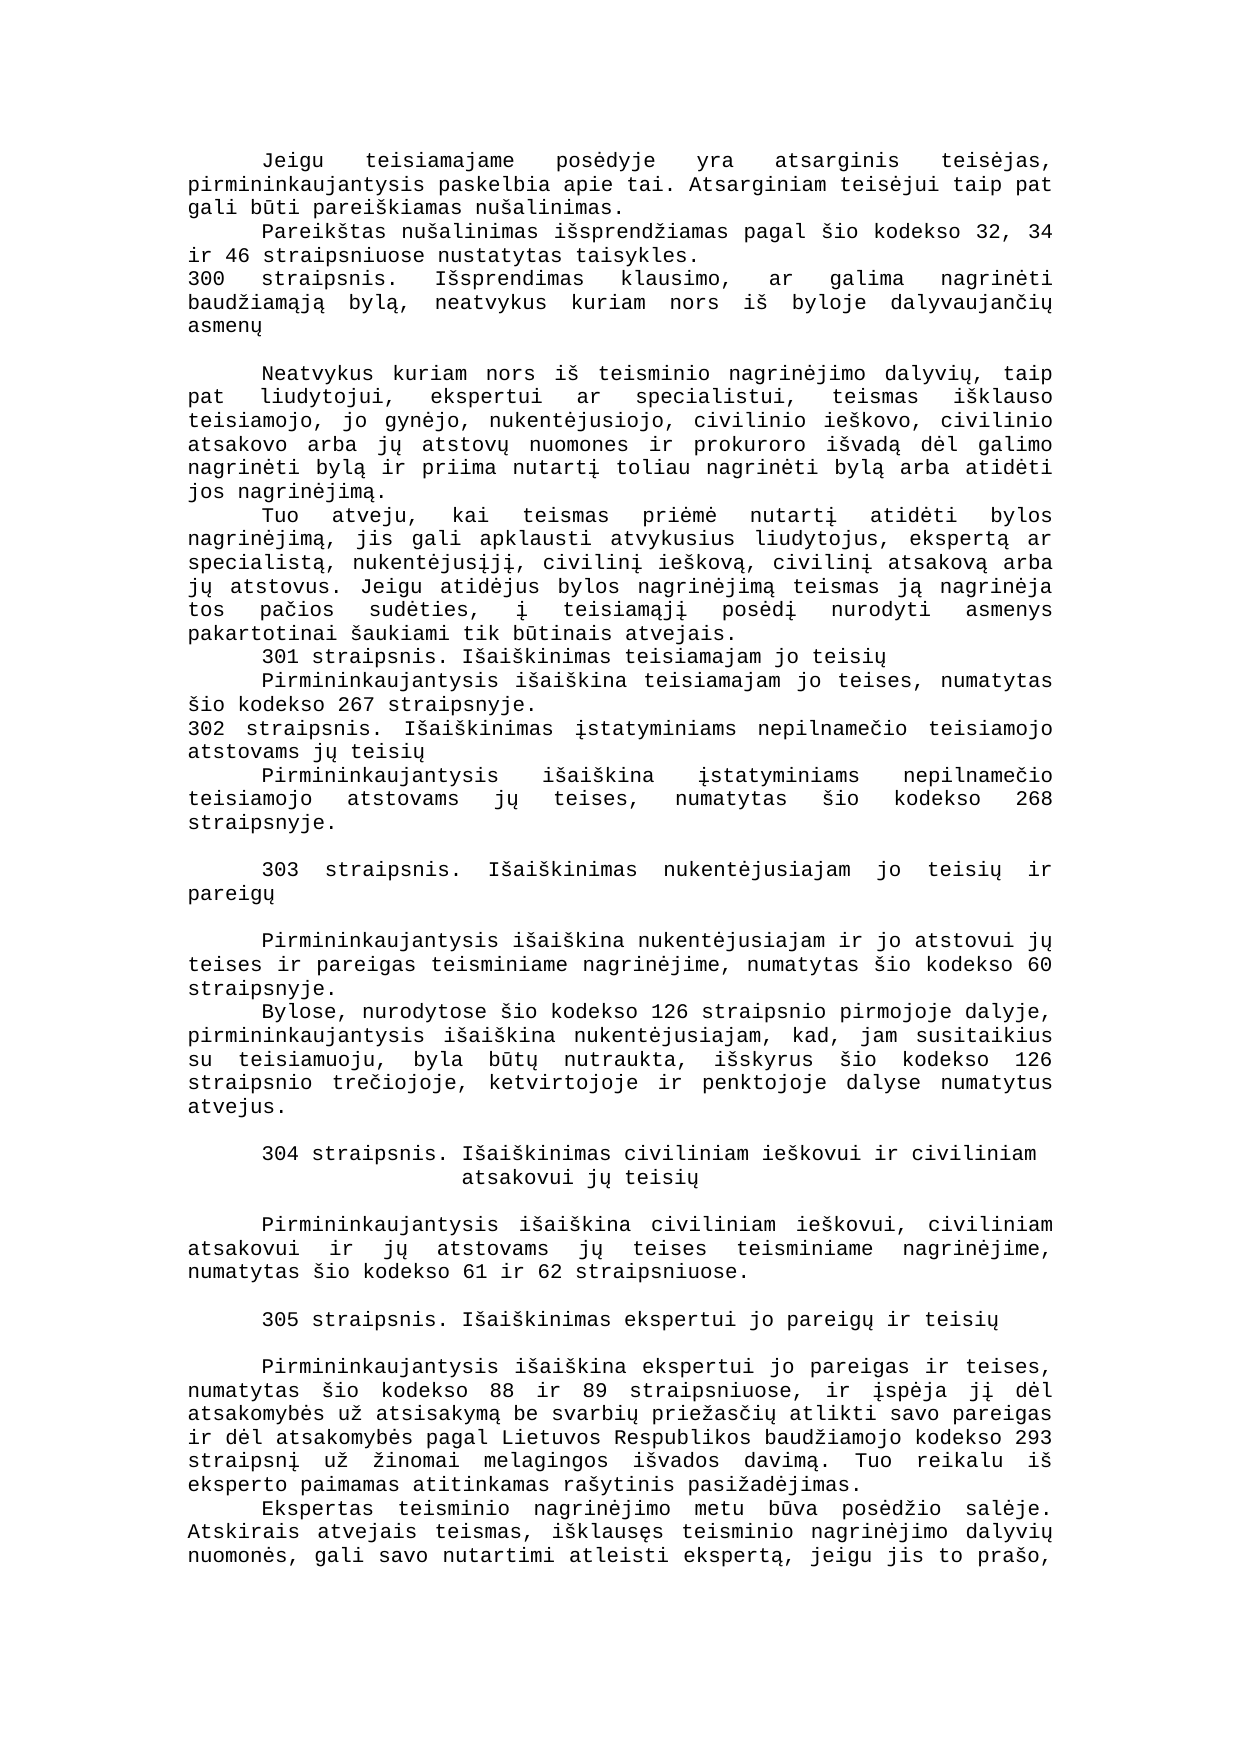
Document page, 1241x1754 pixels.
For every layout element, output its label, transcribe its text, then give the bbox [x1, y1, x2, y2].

text 304 straipsnis. Išaiškinimas civiliniam ieškovui ir civiliniam [187, 1143, 1053, 1167]
text Pirmininkaujantysis išaiškina teisiamajam jo teises, numatytas šio kodekso 267 straipsnyje. [187, 670, 1053, 717]
text 303 straipsnis. Išaiškinimas nukentėjusiajam jo teisių ir pareigų [187, 859, 1053, 907]
text Bylose, nurodytose šio kodekso 126 straipsnio pirmojoje dalyje, pirmininkaujantysis išaiškina nukentėjusiajam, kad, jam susitaikius su teisiamuoju, byla būtų nutraukta, išskyrus šio kodekso 126 straipsnio trečiojoje, ketvirtojoje ir penktojoje dalyse numatytus atvejus. [187, 1001, 1053, 1119]
text Tuo atveju, kai teismas priėmė nutartį atidėti bylos nagrinėjimą, jis gali apklausti atvykusius liudytojus, ekspertą ar specialistą, nukentėjusįjį, civilinį ieškovą, civilinį atsakovą arba jų atstovus. Jeigu atidėjus bylos nagrinėjimą teismas ją nagrinėja tos pačios sudėties, į teisiamąjį posėdį nurodyti asmenys pakartotinai šaukiami tik būtinais atvejais. [187, 505, 1053, 647]
text Jeigu teisiamajame posėdyje yra atsarginis teisėjas, pirmininkaujantysis paskelbia apie tai. Atsarginiam teisėjui taip pat gali būti pareiškiamas nušalinimas. [187, 150, 1053, 221]
text Pirmininkaujantysis išaiškina civiliniam ieškovui, civiliniam atsakovui ir jų atstovams jų teises teisminiame nagrinėjime, numatytas šio kodekso 61 ir 62 straipsniuose. [187, 1214, 1053, 1285]
text Ekspertas teisminio nagrinėjimo metu būva posėdžio salėje. Atskirais atvejais teismas, išklausęs teisminio nagrinėjimo dalyvių nuomonės, gali savo nutartimi atleisti ekspertą, jeigu jis to prašo, [187, 1498, 1053, 1569]
text 301 straipsnis. Išaiškinimas teisiamajam jo teisių [187, 647, 1053, 670]
text Pirmininkaujantysis išaiškina nukentėjusiajam ir jo atstovui jų teises ir pareigas teisminiame nagrinėjime, numatytas šio kodekso 60 straipsnyje. [187, 930, 1053, 1001]
text 302 straipsnis. Išaiškinimas įstatyminiams nepilnamečio teisiamojo atstovams jų teisių [54, 717, 1053, 765]
text Pirmininkaujantysis išaiškina ekspertui jo pareigas ir teises, numatytas šio kodekso 88 ir 89 straipsniuose, ir įspėja jį dėl atsakomybės už atsisakymą be svarbių priežasčių atlikti savo pareigas ir dėl atsakomybės pagal Lietuvos Respublikos baudžiamojo kodekso 293 straipsnį už žinomai melagingos išvados davimą. Tuo reikalu iš eksperto paimamas atitinkamas rašytinis pasižadėjimas. [187, 1356, 1053, 1498]
text atsakovui jų teisių [187, 1167, 1053, 1190]
text Pareikštas nušalinimas išsprendžiamas pagal šio kodekso 32, 34 ir 46 straipsniuose nustatytas taisykles. [187, 221, 1053, 268]
text Neatvykus kuriam nors iš teisminio nagrinėjimo dalyvių, taip pat liudytojui, ekspertui ar specialistui, teismas išklauso teisiamojo, jo gynėjo, nukentėjusiojo, civilinio ieškovo, civilinio atsakovo arba jų atstovų nuomones ir prokuroro išvadą dėl galimo nagrinėti bylą ir priima nutartį toliau nagrinėti bylą arba atidėti jos nagrinėjimą. [187, 363, 1053, 505]
text Pirmininkaujantysis išaiškina įstatyminiams nepilnamečio teisiamojo atstovams jų teises, numatytas šio kodekso 268 straipsnyje. [187, 765, 1053, 836]
text 305 straipsnis. Išaiškinimas ekspertui jo pareigų ir teisių [187, 1309, 1053, 1332]
text 300 straipsnis. Išsprendimas klausimo, ar galima nagrinėti baudžiamąją bylą, neatvykus kuriam nors iš byloje dalyvaujančių asmenų [54, 268, 1053, 339]
